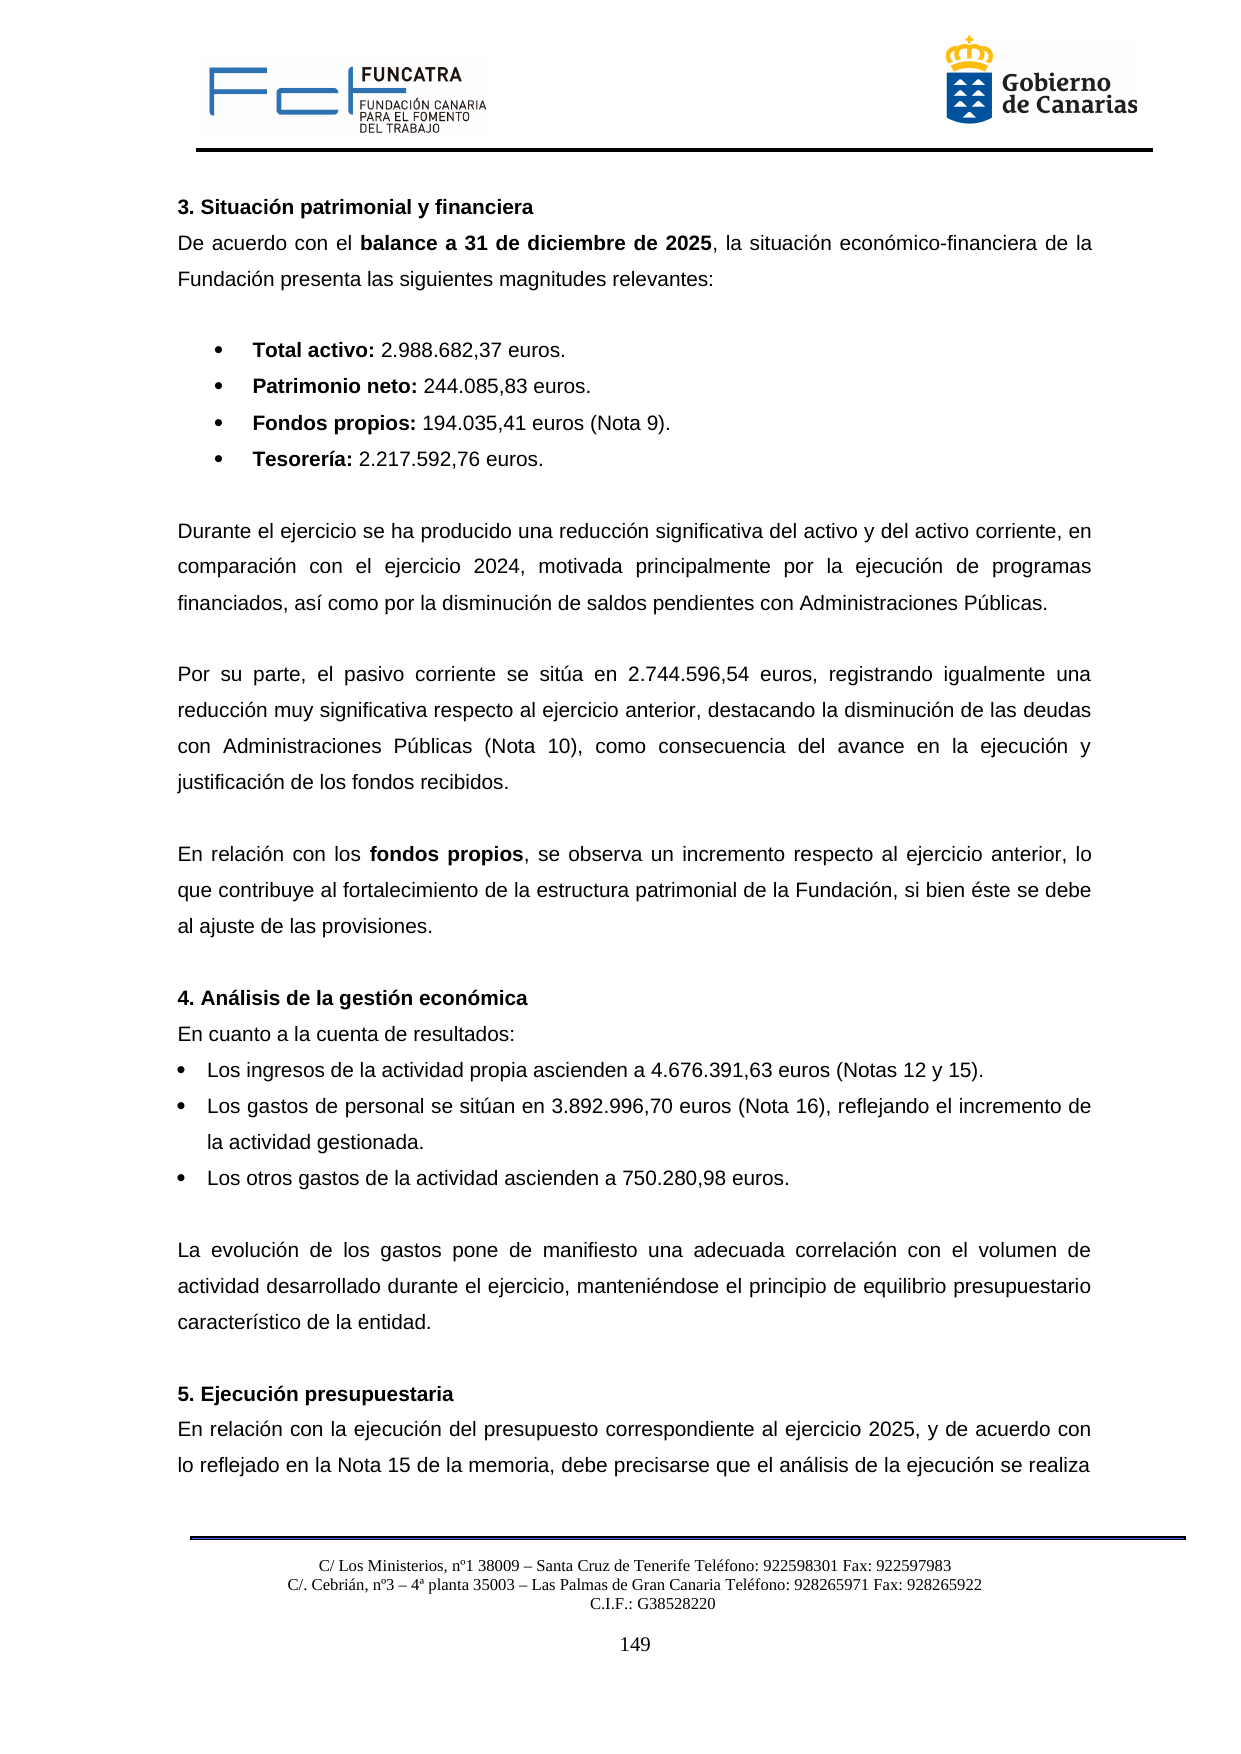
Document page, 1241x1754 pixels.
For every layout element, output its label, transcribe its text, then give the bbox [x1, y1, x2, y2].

text De acuerdo con el balance a 31 de diciembre de 2025, la situación económico-financiera de la Fundación presenta las siguientes magnitudes relevantes: [177, 231, 1092, 290]
text 5. Ejecución presupuestaria [177, 1381, 1092, 1405]
list Los otros gastos de la actividad ascienden a 750.280,98 euros. [177, 1166, 1092, 1190]
text Durante el ejercicio se ha producido una reducción significativa del activo y del activo corriente, en comparación con el ejercicio 2024, motivada principalmente por la ejecución de programas financiados, así como por la disminución de saldos pendientes con Administraciones Públicas. [177, 518, 1092, 614]
picture [945, 35, 1138, 124]
text Por su parte, el pasivo corriente se sitúa en 2.744.596,54 euros, registrando igualmente una reducción muy significativa respecto al ejercicio anterior, destacando la disminución de las deudas con Administraciones Públicas (Nota 10), como consecuencia del avance en la ejecución y justificación de los fondos recibidos. [177, 662, 1092, 794]
text En relación con la ejecución del presupuesto correspondiente al ejercicio 2025, y de acuerdo con lo reflejado en la Nota 15 de la memoria, debe precisarse que el análisis de la ejecución se realiza [177, 1417, 1092, 1477]
list Fondos propios: 194.035,41 euros (Nota 9). [215, 410, 1092, 434]
text 3. Situación patrimonial y financiera [177, 194, 1092, 218]
text La evolución de los gastos pone de manifiesto una adecuada correlación con el volumen de actividad desarrollado durante el ejercicio, manteniéndose el principio de equilibrio presupuestario característico de la entidad. [177, 1238, 1092, 1333]
picture [195, 57, 492, 138]
text 4. Análisis de la gestión económica [177, 986, 1092, 1010]
text En relación con los fondos propios, se observa un incremento respecto al ejercicio anterior, lo que contribuye al fortalecimiento de la estructura patrimonial de la Fundación, si bien éste se debe al ajuste de las provisiones. [177, 842, 1092, 938]
list Patrimonio neto: 244.085,83 euros. [215, 374, 1092, 398]
list Tesorería: 2.217.592,76 euros. [215, 446, 1092, 471]
list Los gastos de personal se sitúan en 3.892.996,70 euros (Nota 16), reflejando el incremento de la actividad gestionada. [177, 1094, 1092, 1154]
text En cuanto a la cuenta de resultados: [177, 1022, 1092, 1046]
list Total activo: 2.988.682,37 euros. [215, 338, 1092, 362]
list Los ingresos de la actividad propia ascienden a 4.676.391,63 euros (Notas 12 y 15). [177, 1058, 1092, 1082]
